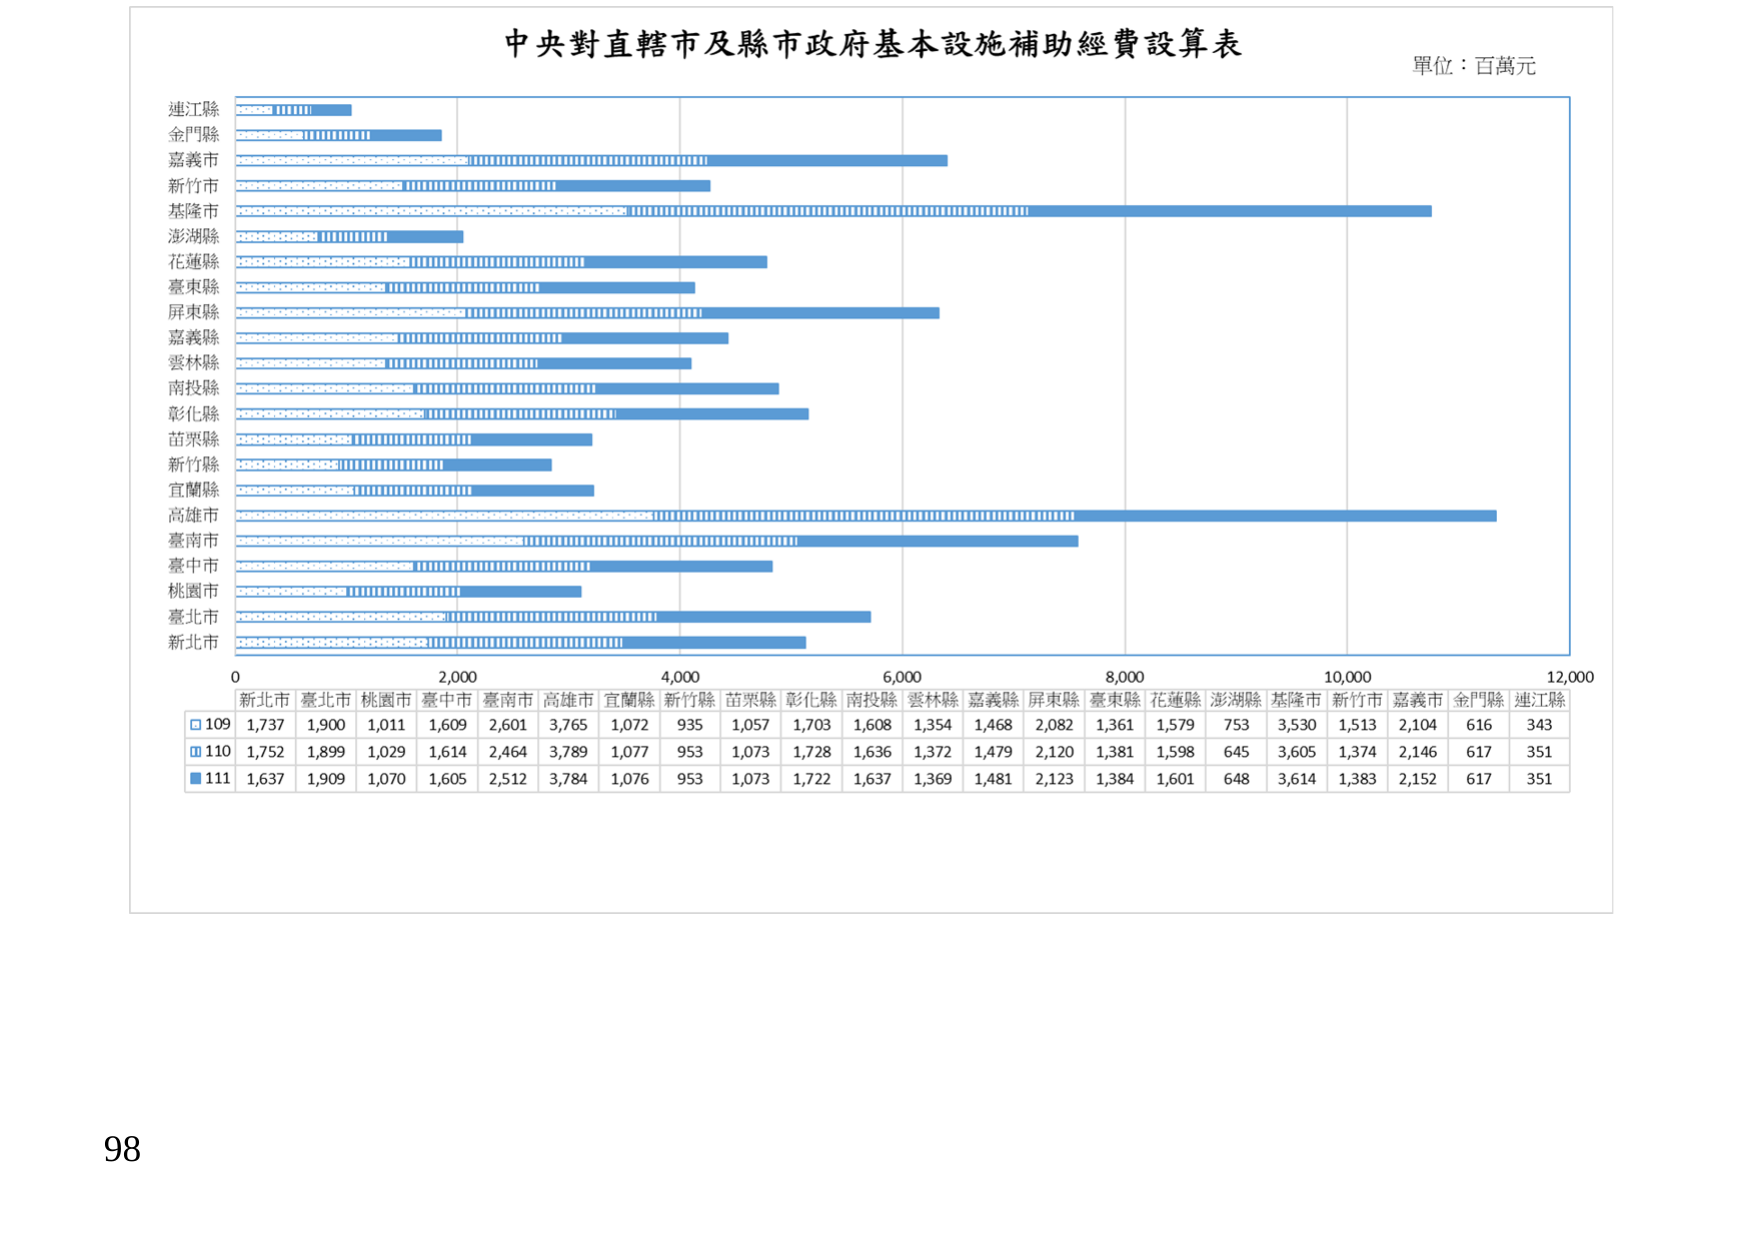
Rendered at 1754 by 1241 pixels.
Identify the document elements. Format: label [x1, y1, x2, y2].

picture [129, 6, 1614, 914]
